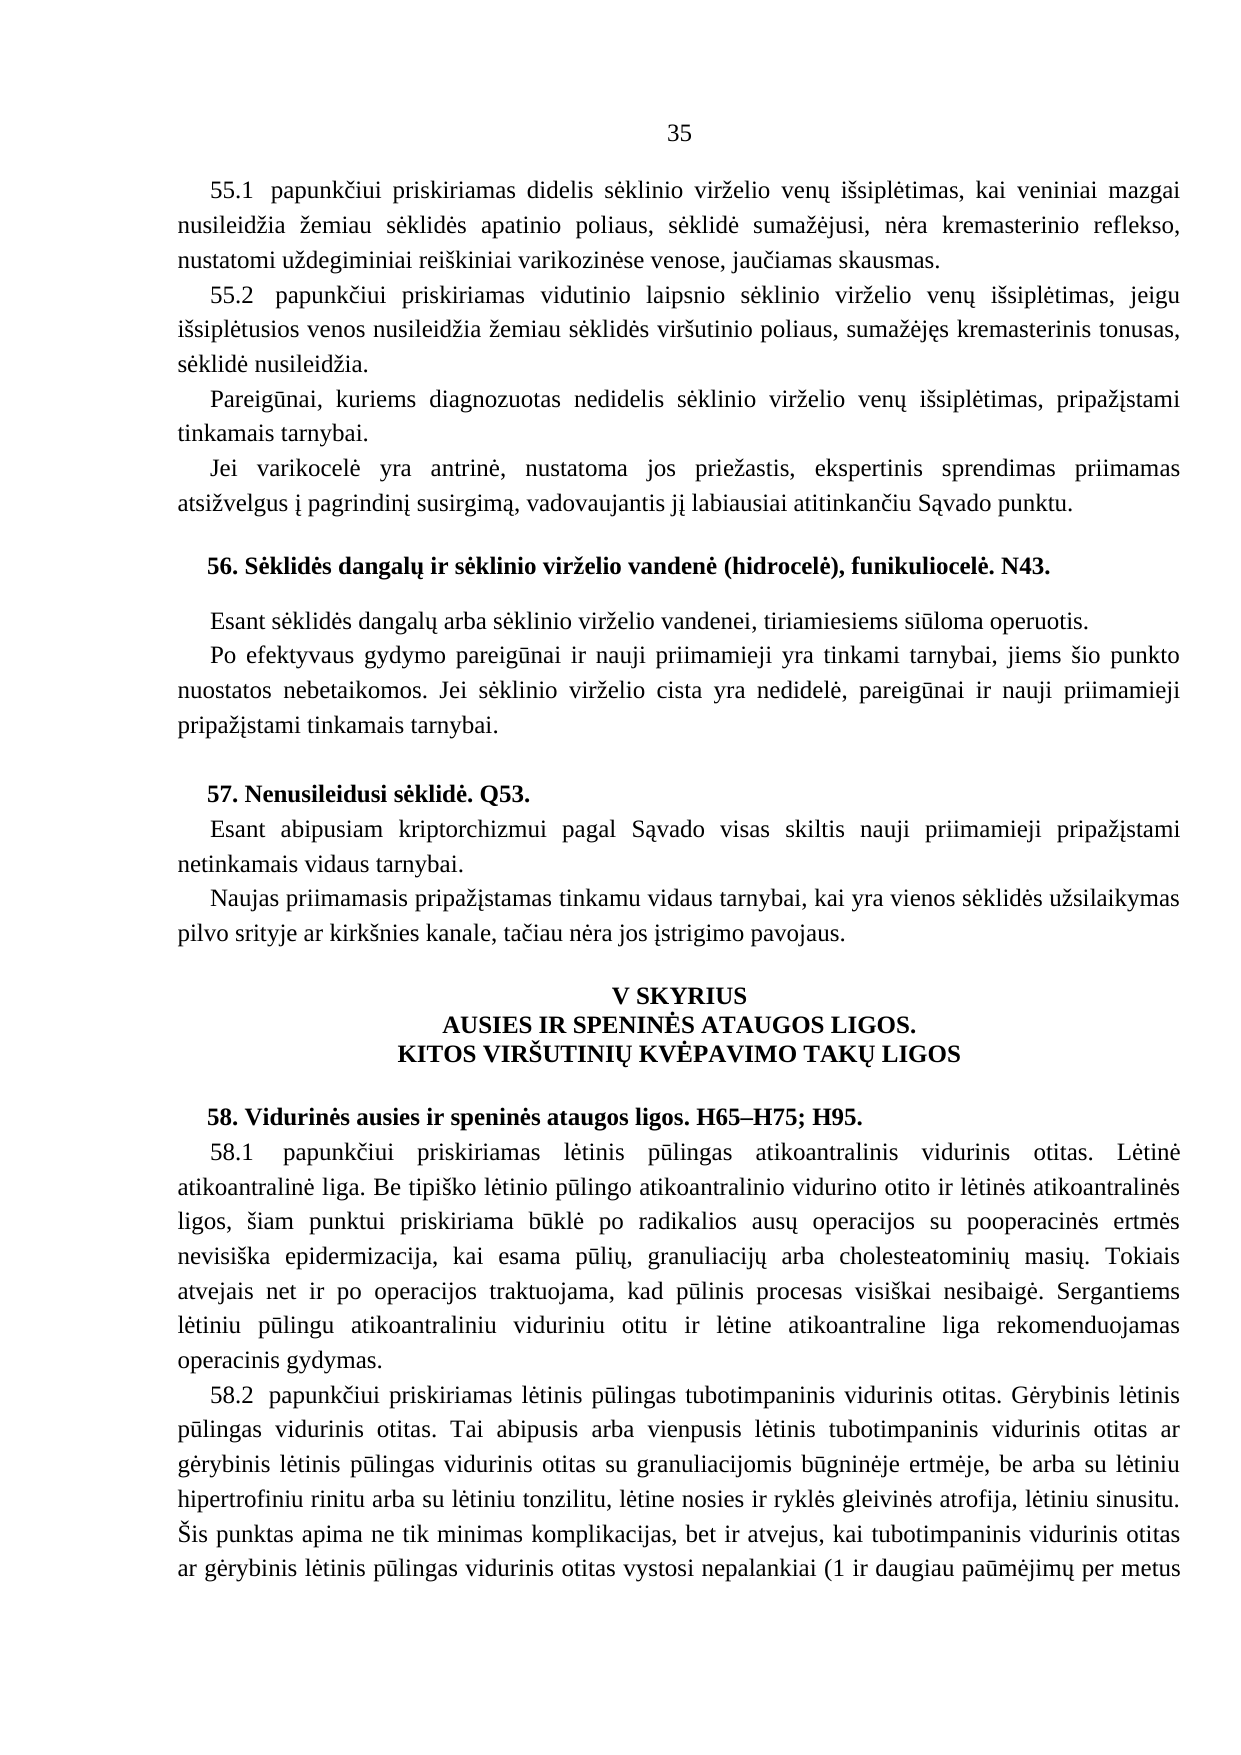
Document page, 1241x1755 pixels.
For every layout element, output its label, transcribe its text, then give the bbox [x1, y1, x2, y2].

text AUSIES IR SPENINĖS ATAUGOS LIGOS. [177, 1010, 1181, 1039]
text 57. Nenusileidusi sėklidė. Q53. [177, 779, 1181, 808]
text Po efektyvaus gydymo pareigūnai ir nauji priimamieji yra tinkami tarnybai, jiems šio punkto nuostatos nebetaikomos. Jei sėklinio virželio cista yra nedidelė, pareigūnai ir nauji priimamieji pripažįstami tinkamais tarnybai. [177, 641, 1181, 739]
text Pareigūnai, kuriems diagnozuotas nedidelis sėklinio virželio venų išsiplėtimas, pripažįstami tinkamais tarnybai. [177, 384, 1181, 447]
text Jei varikocelė yra antrinė, nustatoma jos priežastis, ekspertinis sprendimas priimamas atsižvelgus į pagrindinį susirgimą, vadovaujantis jį labiausiai atitinkančiu Sąvado punktu. [177, 453, 1181, 517]
text 58.1 papunkčiui priskiriamas lėtinis pūlingas atikoantralinis vidurinis otitas. Lėtinė atikoantralinė liga. Be tipiško lėtinio pūlingo atikoantralinio vidurino otito ir lėtinės atikoantralinės ligos, šiam punktui priskiriama būklė po radikalios ausų operacijos su pooperacinės ertmės nevisiška epidermizacija, kai esama pūlių, granuliacijų arba cholesteatominių masių. Tokiais atvejais net ir po operacijos traktuojama, kad pūlinis procesas visiškai nesibaigė. Sergantiems lėtiniu pūlingu atikoantraliniu viduriniu otitu ir lėtine atikoantraline liga rekomenduojamas operacinis gydymas. [177, 1137, 1181, 1374]
text 55.2 papunkčiui priskiriamas vidutinio laipsnio sėklinio virželio venų išsiplėtimas, jeigu išsiplėtusios venos nusileidžia žemiau sėklidės viršutinio poliaus, sumažėjęs kremasterinis tonusas, sėklidė nusileidžia. [177, 280, 1181, 378]
text Naujas priimamasis pripažįstamas tinkamu vidaus tarnybai, kai yra vienos sėklidės užsilaikymas pilvo srityje ar kirkšnies kanale, tačiau nėra jos įstrigimo pavojaus. [177, 883, 1181, 947]
text 58.2 papunkčiui priskiriamas lėtinis pūlingas tubotimpaninis vidurinis otitas. Gėrybinis lėtinis pūlingas vidurinis otitas. Tai abipusis arba vienpusis lėtinis tubotimpaninis vidurinis otitas ar gėrybinis lėtinis pūlingas vidurinis otitas su granuliacijomis būgninėje ertmėje, be arba su lėtiniu hipertrofiniu rinitu arba su lėtiniu tonzilitu, lėtine nosies ir ryklės gleivinės atrofija, lėtiniu sinusitu. Šis punktas apima ne tik minimas komplikacijas, bet ir atvejus, kai tubotimpaninis vidurinis otitas ar gėrybinis lėtinis pūlingas vidurinis otitas vystosi nepalankiai (1 ir daugiau paūmėjimų per metus [177, 1380, 1181, 1582]
text 55.1 papunkčiui priskiriamas didelis sėklinio virželio venų išsiplėtimas, kai veniniai mazgai nusileidžia žemiau sėklidės apatinio poliaus, sėklidė sumažėjusi, nėra kremasterinio reflekso, nustatomi uždegiminiai reiškiniai varikozinėse venose, jaučiamas skausmas. [177, 176, 1181, 274]
text V SKYRIUS [177, 981, 1181, 1010]
text KITOS VIRŠUTINIŲ KVĖPAVIMO TAKŲ LIGOS [177, 1039, 1181, 1068]
text Esant abipusiam kriptorchizmui pagal Sąvado visas skiltis nauji priimamieji pripažįstami netinkamais vidaus tarnybai. [177, 814, 1181, 877]
text Esant sėklidės dangalų arba sėklinio virželio vandenei, tiriamiesiems siūloma operuotis. [177, 606, 1181, 634]
text 56. Sėklidės dangalų ir sėklinio virželio vandenė (hidrocelė), funikuliocelė. N43. [177, 551, 1181, 580]
text 58. Vidurinės ausies ir speninės ataugos ligos. H65–H75; H95. [177, 1102, 1181, 1131]
